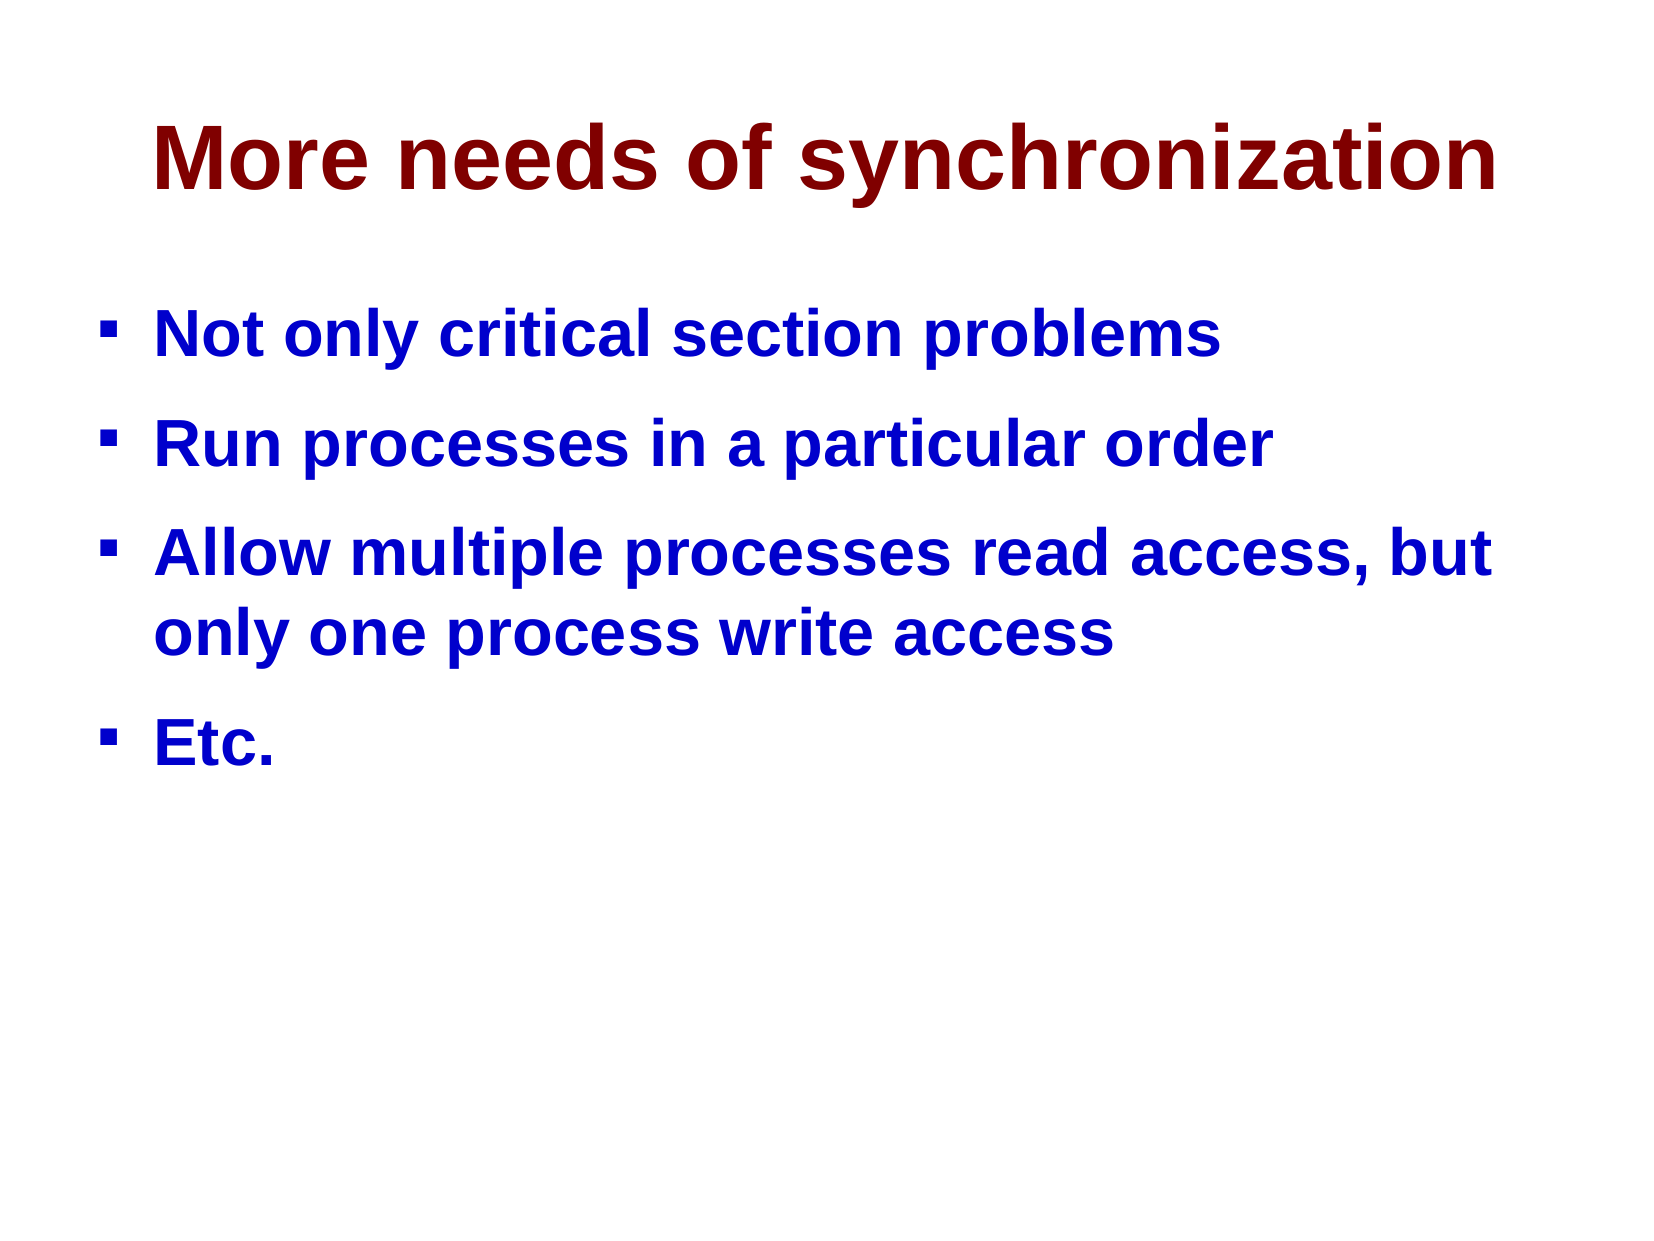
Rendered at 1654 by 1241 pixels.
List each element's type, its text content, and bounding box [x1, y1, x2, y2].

list Not only critical section problems Run processes in a particular order Allow multiple processes read access, but only one process write access Etc. [82, 290, 1571, 1010]
title More needs of synchronization [82, 49, 1571, 257]
